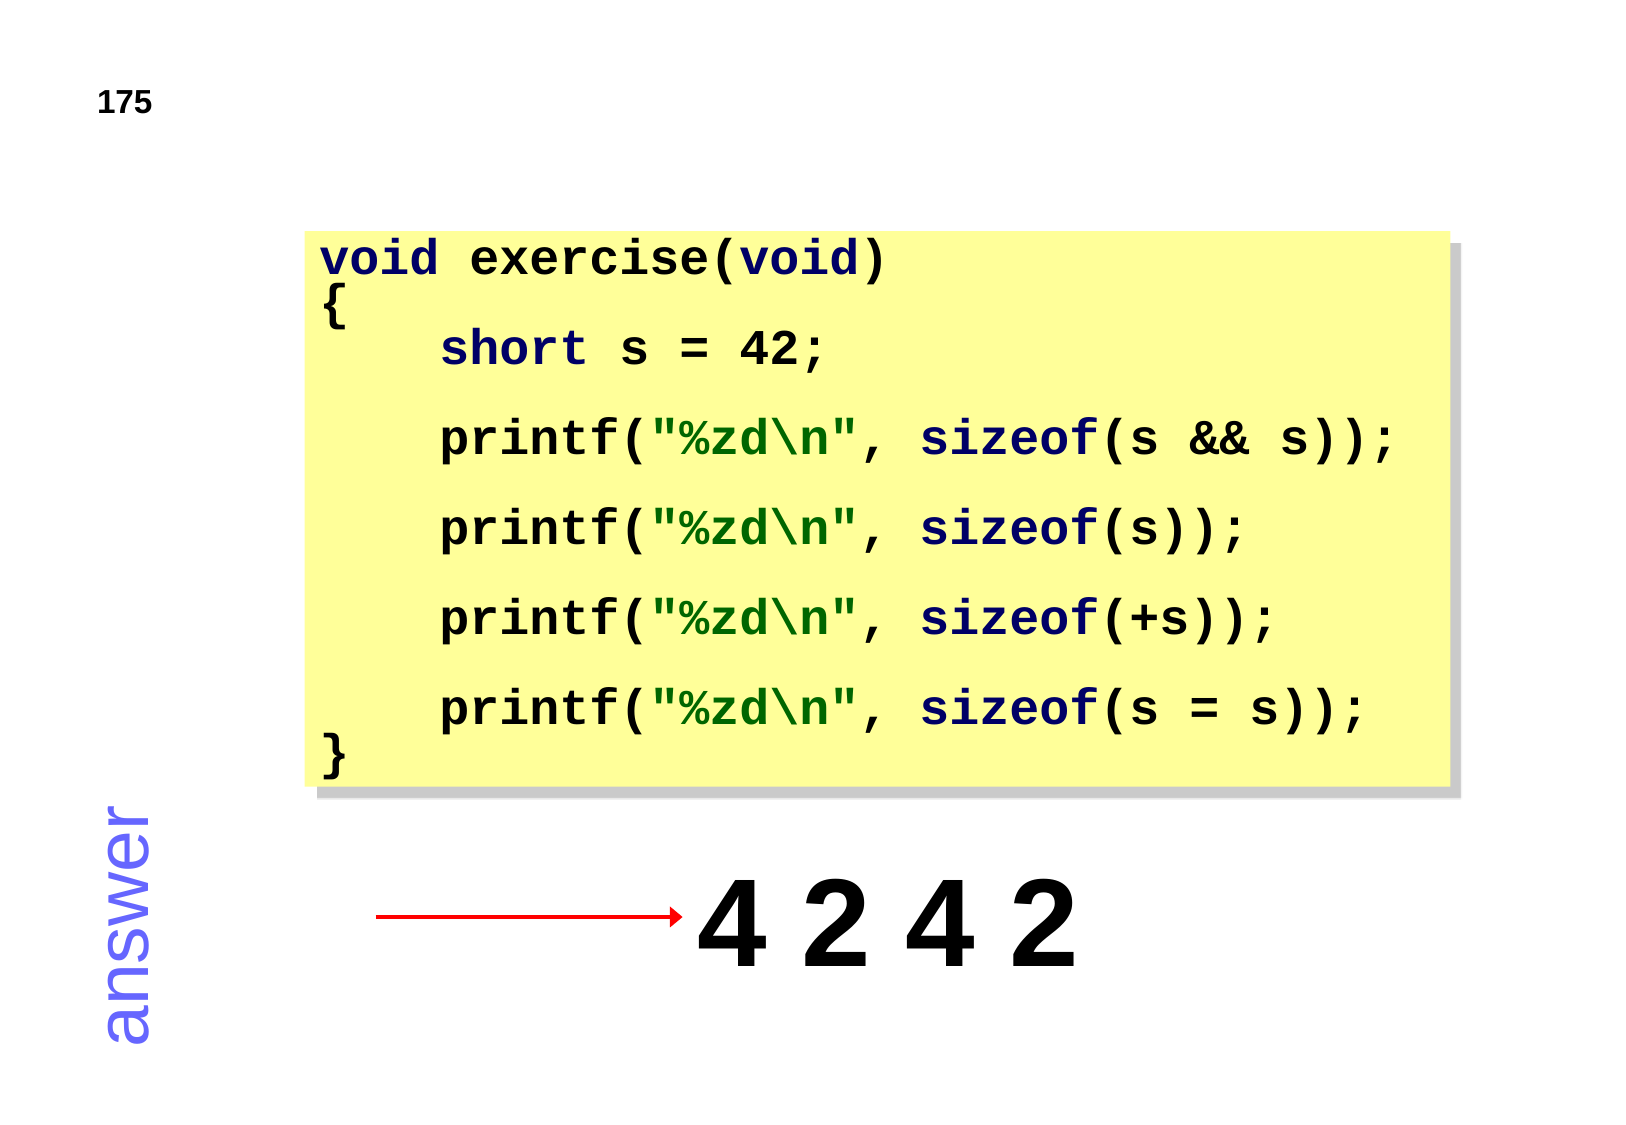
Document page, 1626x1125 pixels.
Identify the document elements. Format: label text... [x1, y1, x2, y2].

title answer [50, 187, 188, 1063]
text_box 4 2 4 2 [682, 834, 1096, 1000]
text_box void exercise(void) { short s = 42; printf("%zd\n", sizeof(s && s)); printf("%zd\n", sizeof(s)); printf("%zd\n", sizeof(+s)); printf("%zd\n", sizeof(s = s)); } [304, 231, 1451, 787]
